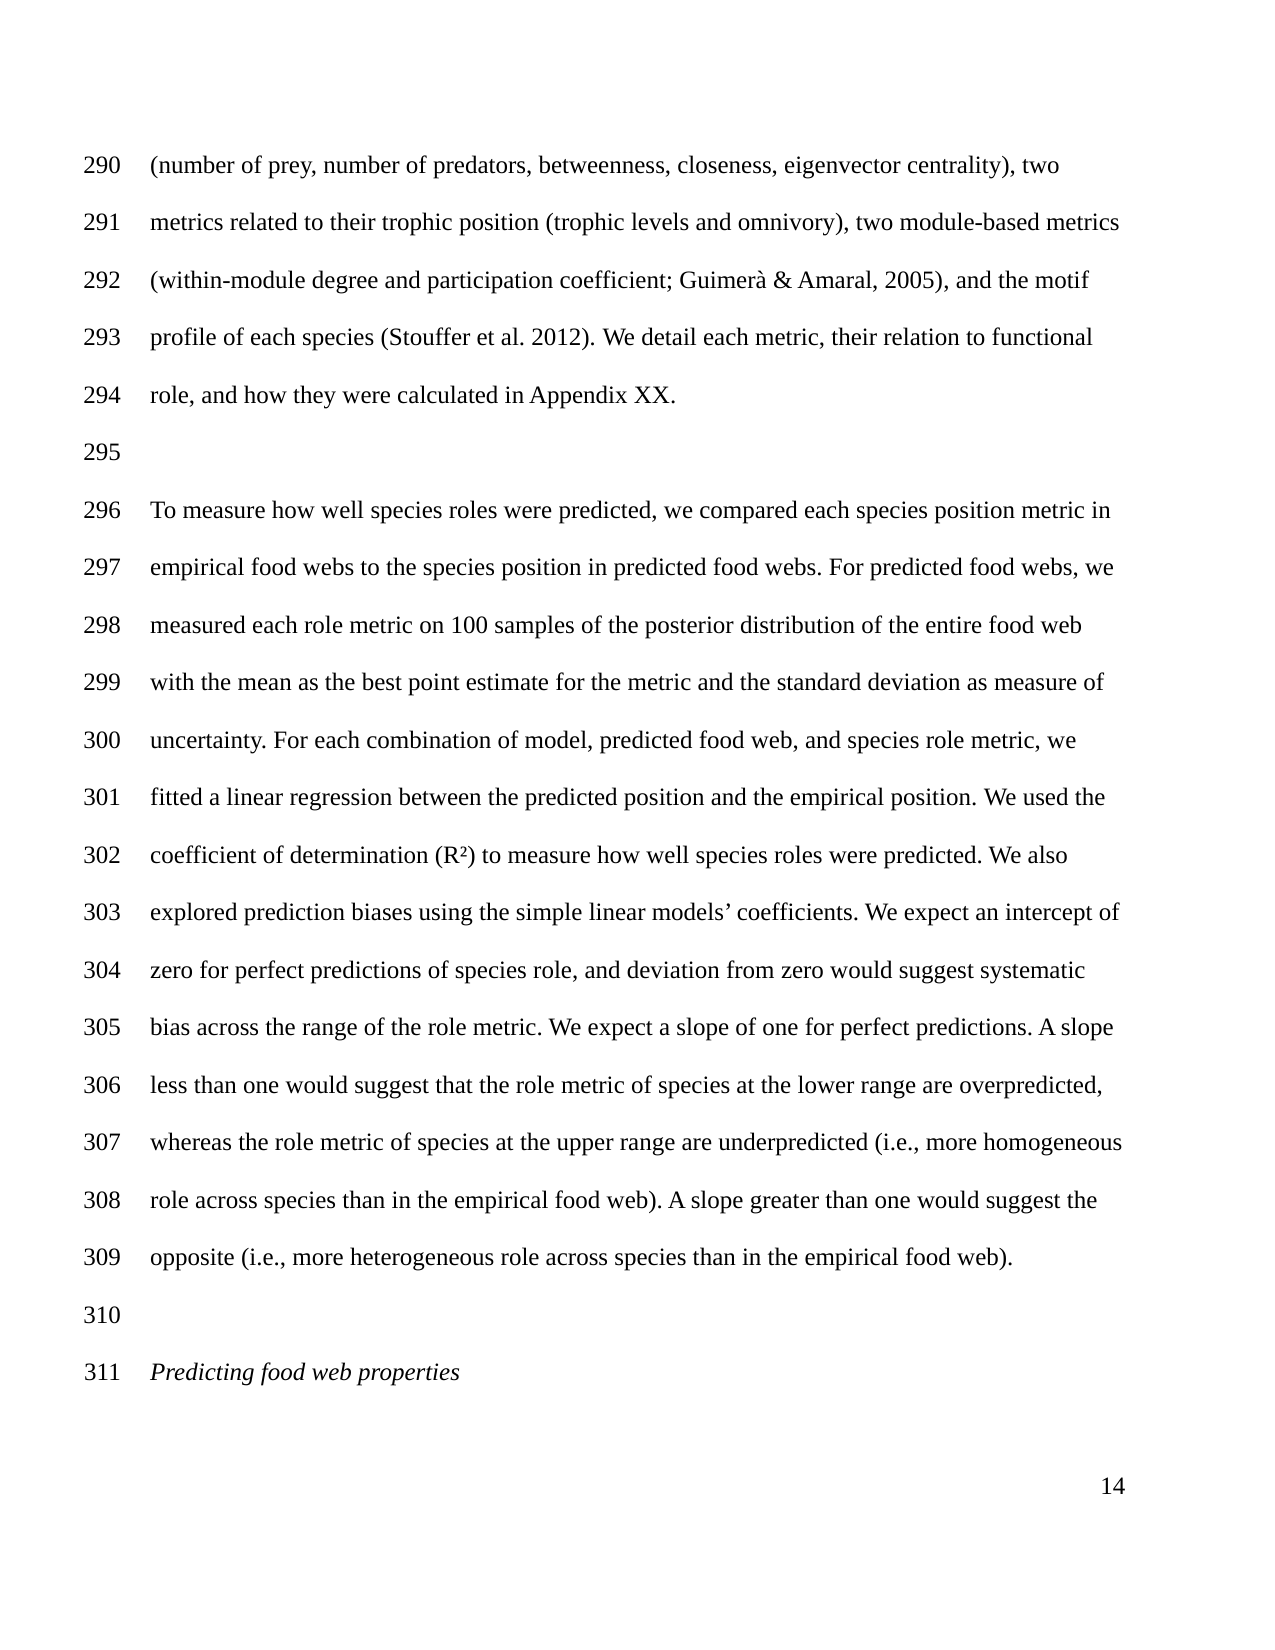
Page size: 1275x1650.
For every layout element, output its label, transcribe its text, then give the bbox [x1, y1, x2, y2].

text Predicting food web properties [150, 1357, 1125, 1386]
text To measure how well species roles were predicted, we compared each species position metric in empirical food webs to the species position in predicted food webs. For predicted food webs, we measured each role metric on 100 samples of the posterior distribution of the entire food web with the mean as the best point estimate for the metric and the standard deviation as measure of uncertainty. For each combination of model, predicted food web, and species role metric, we fitted a linear regression between the predicted position and the empirical position. We used the coefficient of determination (R²) to measure how well species roles were predicted. We also explored prediction biases using the simple linear models’ coefficients. We expect an intercept of zero for perfect predictions of species role, and deviation from zero would suggest systematic bias across the range of the role metric. We expect a slope of one for perfect predictions. A slope less than one would suggest that the role metric of species at the lower range are overpredicted, whereas the role metric of species at the upper range are underpredicted (i.e., more homogeneous role across species than in the empirical food web). A slope greater than one would suggest the opposite (i.e., more heterogeneous role across species than in the empirical food web). [150, 495, 1125, 1271]
text (number of prey, number of predators, betweenness, closeness, eigenvector centrality), two metrics related to their trophic position (trophic levels and omnivory), two module-based metrics (within-module degree and participation coefficient; Guimerà & Amaral, 2005), and the motif profile of each species (Stouffer et al. 2012). We detail each metric, their relation to functional role, and how they were calculated in Appendix XX. [150, 150, 1125, 409]
